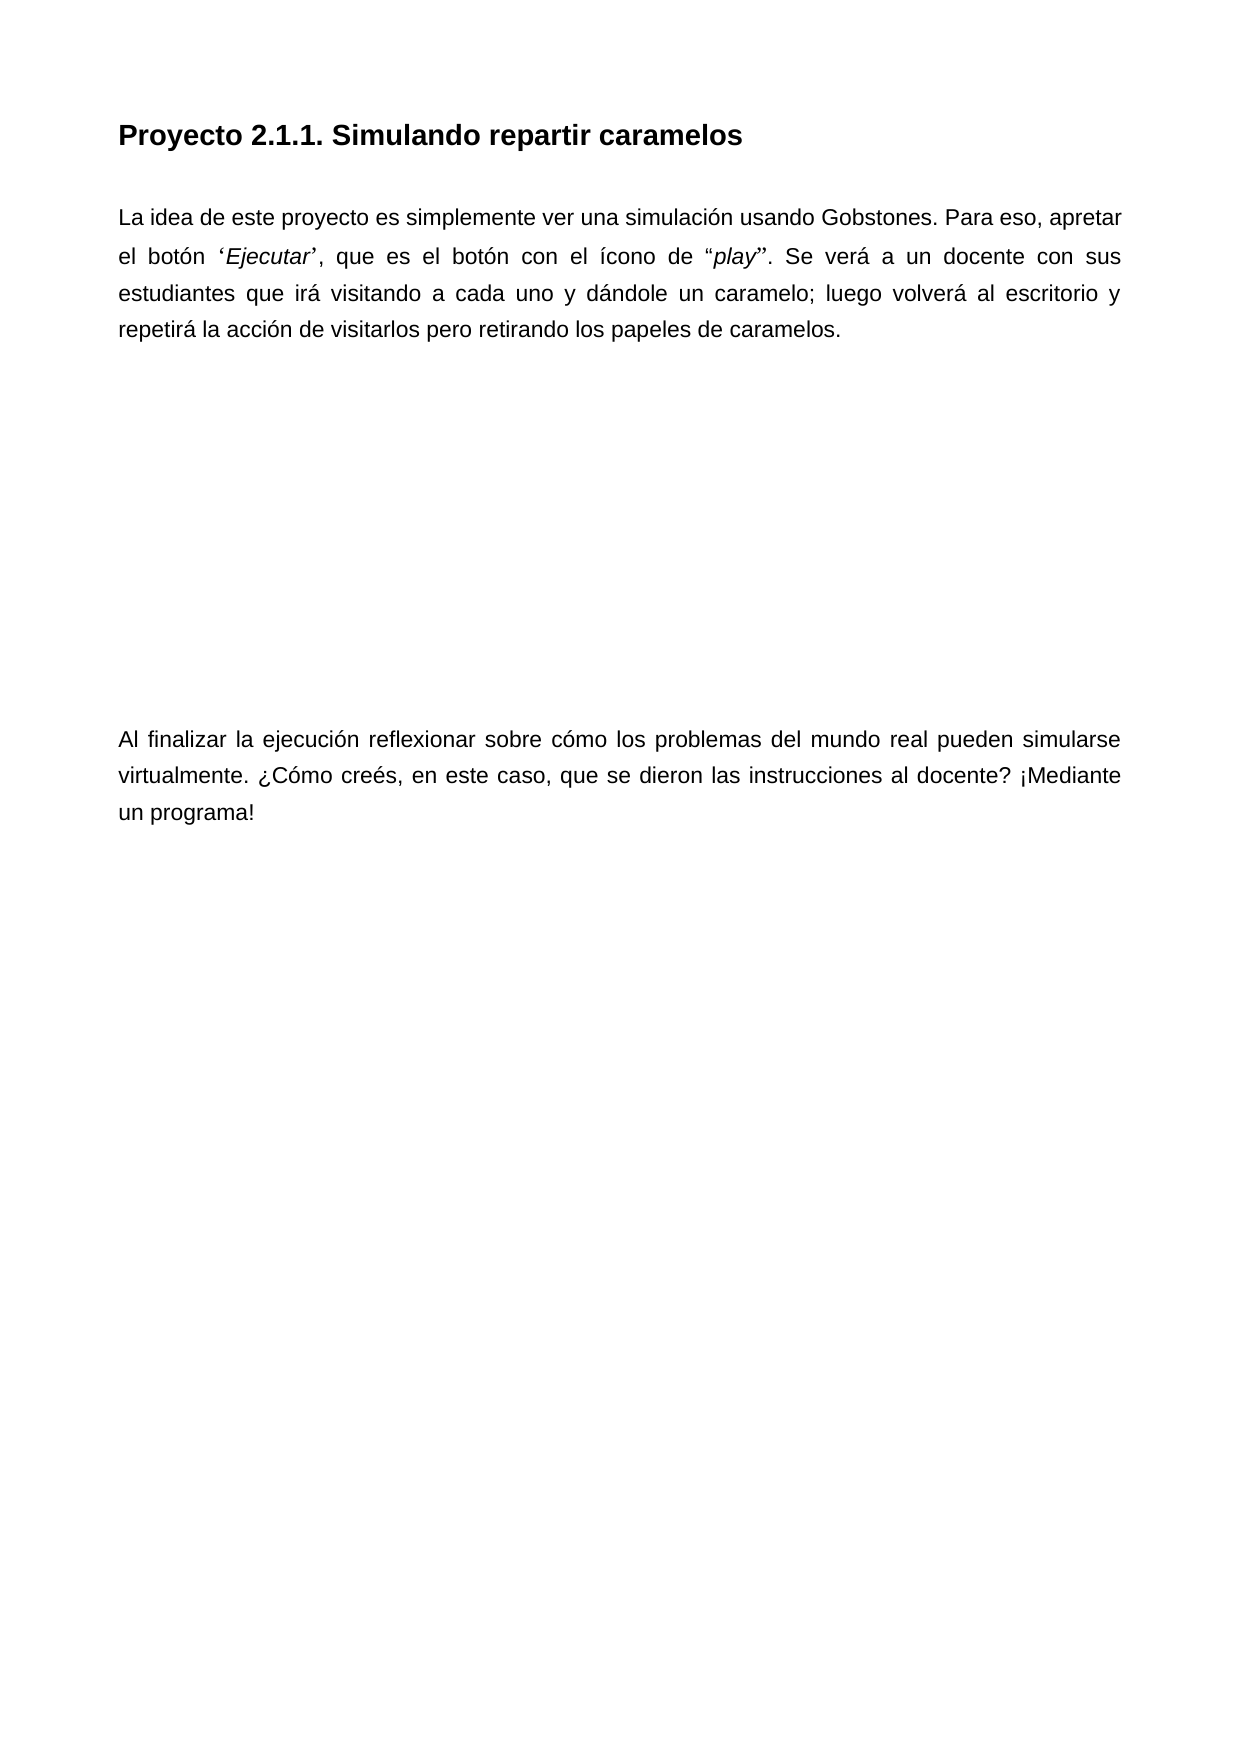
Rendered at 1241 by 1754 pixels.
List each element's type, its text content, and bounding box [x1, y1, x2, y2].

text La idea de este proyecto es simplemente ver una simulación usando Gobstones. Para eso, apretar el botón ‘Ejecutar’, que es el botón con el ícono de “play”. Se verá a un docente con sus estudiantes que irá visitando a cada uno y dándole un caramelo; luego volverá al escritorio y repetirá la acción de visitarlos pero retirando los papeles de caramelos. [118, 204, 1122, 343]
text Al finalizar la ejecución reflexionar sobre cómo los problemas del mundo real pueden simularse virtualmente. ¿Cómo creés, en este caso, que se dieron las instrucciones al docente? ¡Mediante un programa! [118, 726, 1122, 825]
text Proyecto 2.1.1. Simulando repartir caramelos [118, 118, 1122, 152]
